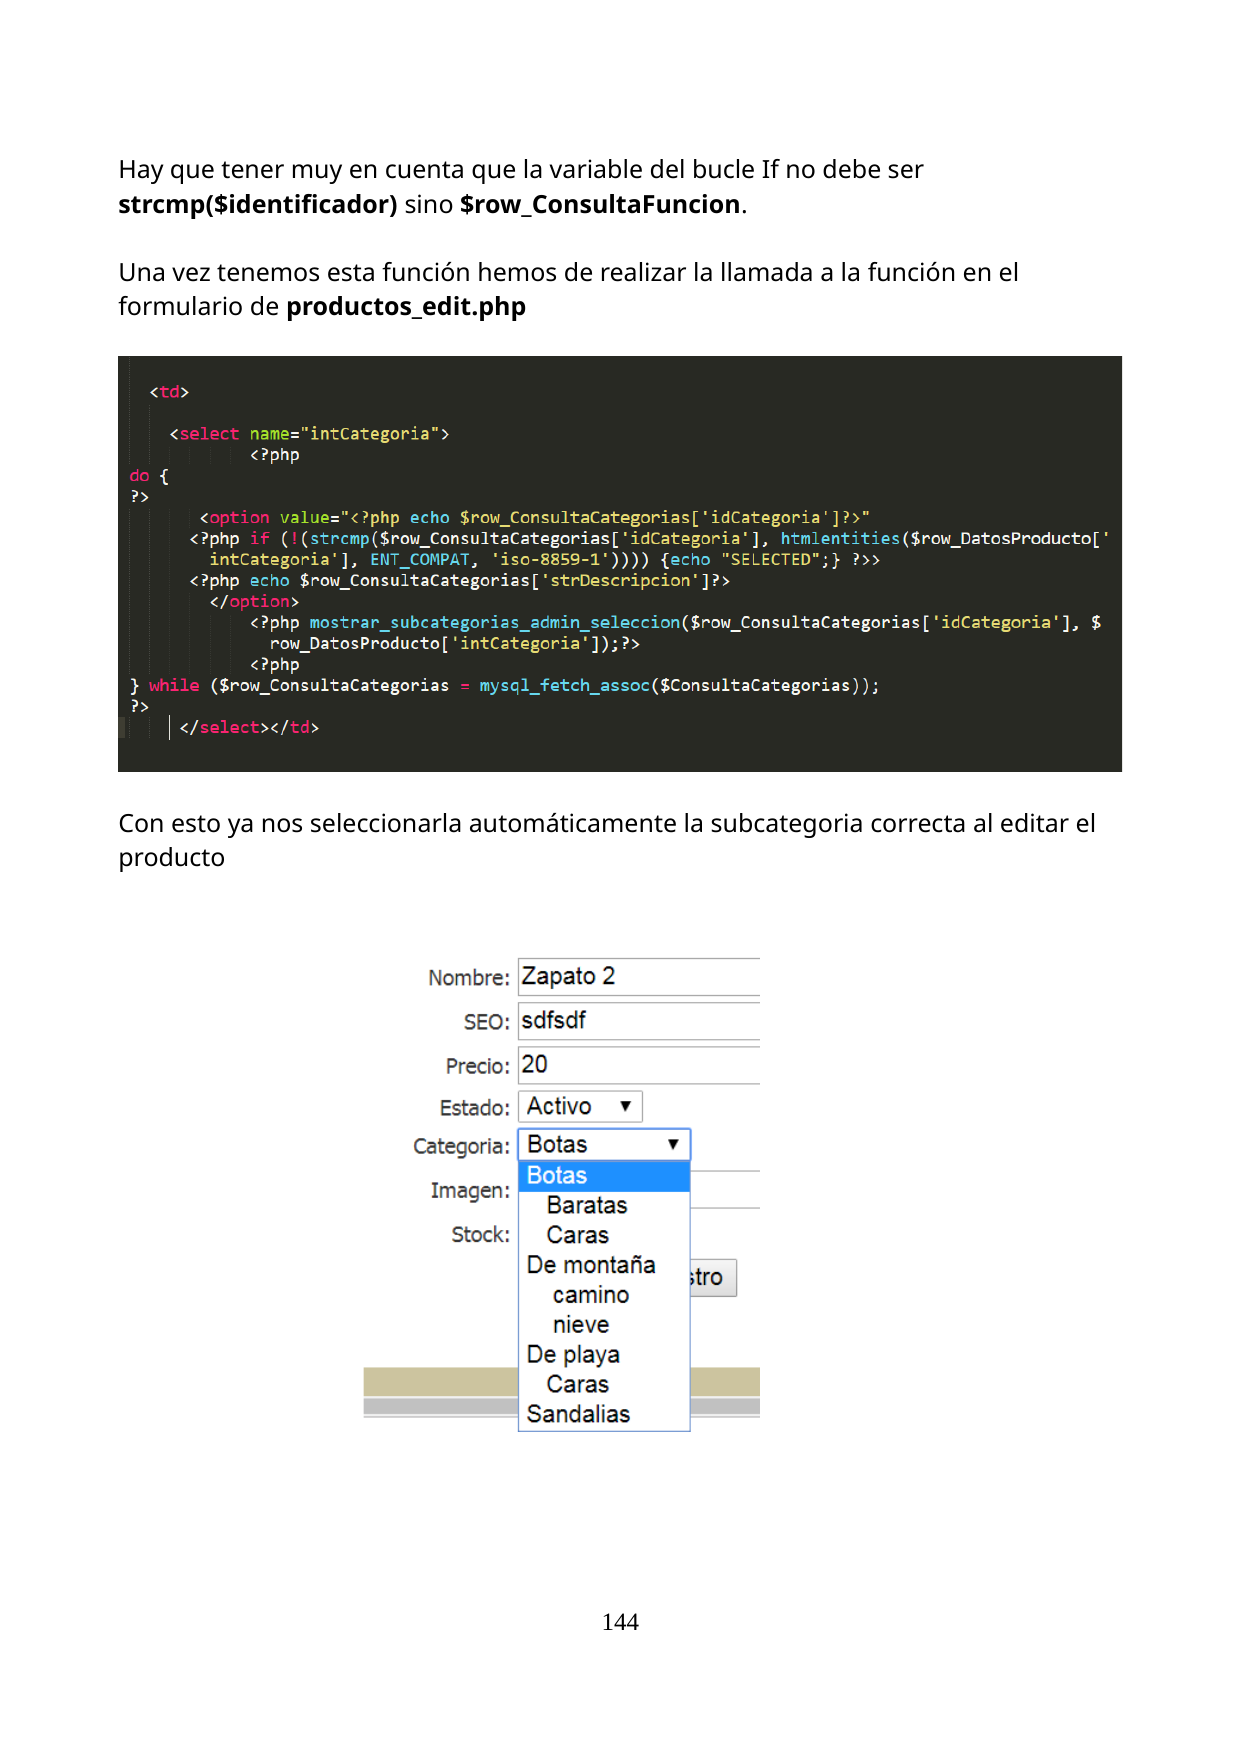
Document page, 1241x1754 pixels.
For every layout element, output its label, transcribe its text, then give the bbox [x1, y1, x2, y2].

picture [363, 921, 760, 1432]
text Hay que tener muy en cuenta que la variable del bucle If no debe ser strcmp($identificador) sino $row_ConsultaFuncion. [118, 152, 1122, 220]
text Con esto ya nos seleccionarla automáticamente la subcategoria correcta al editar el producto [118, 806, 1122, 874]
picture [118, 356, 1123, 772]
text Una vez tenemos esta función hemos de realizar la llamada a la función en el formulario de productos_edit.php [118, 254, 1122, 322]
